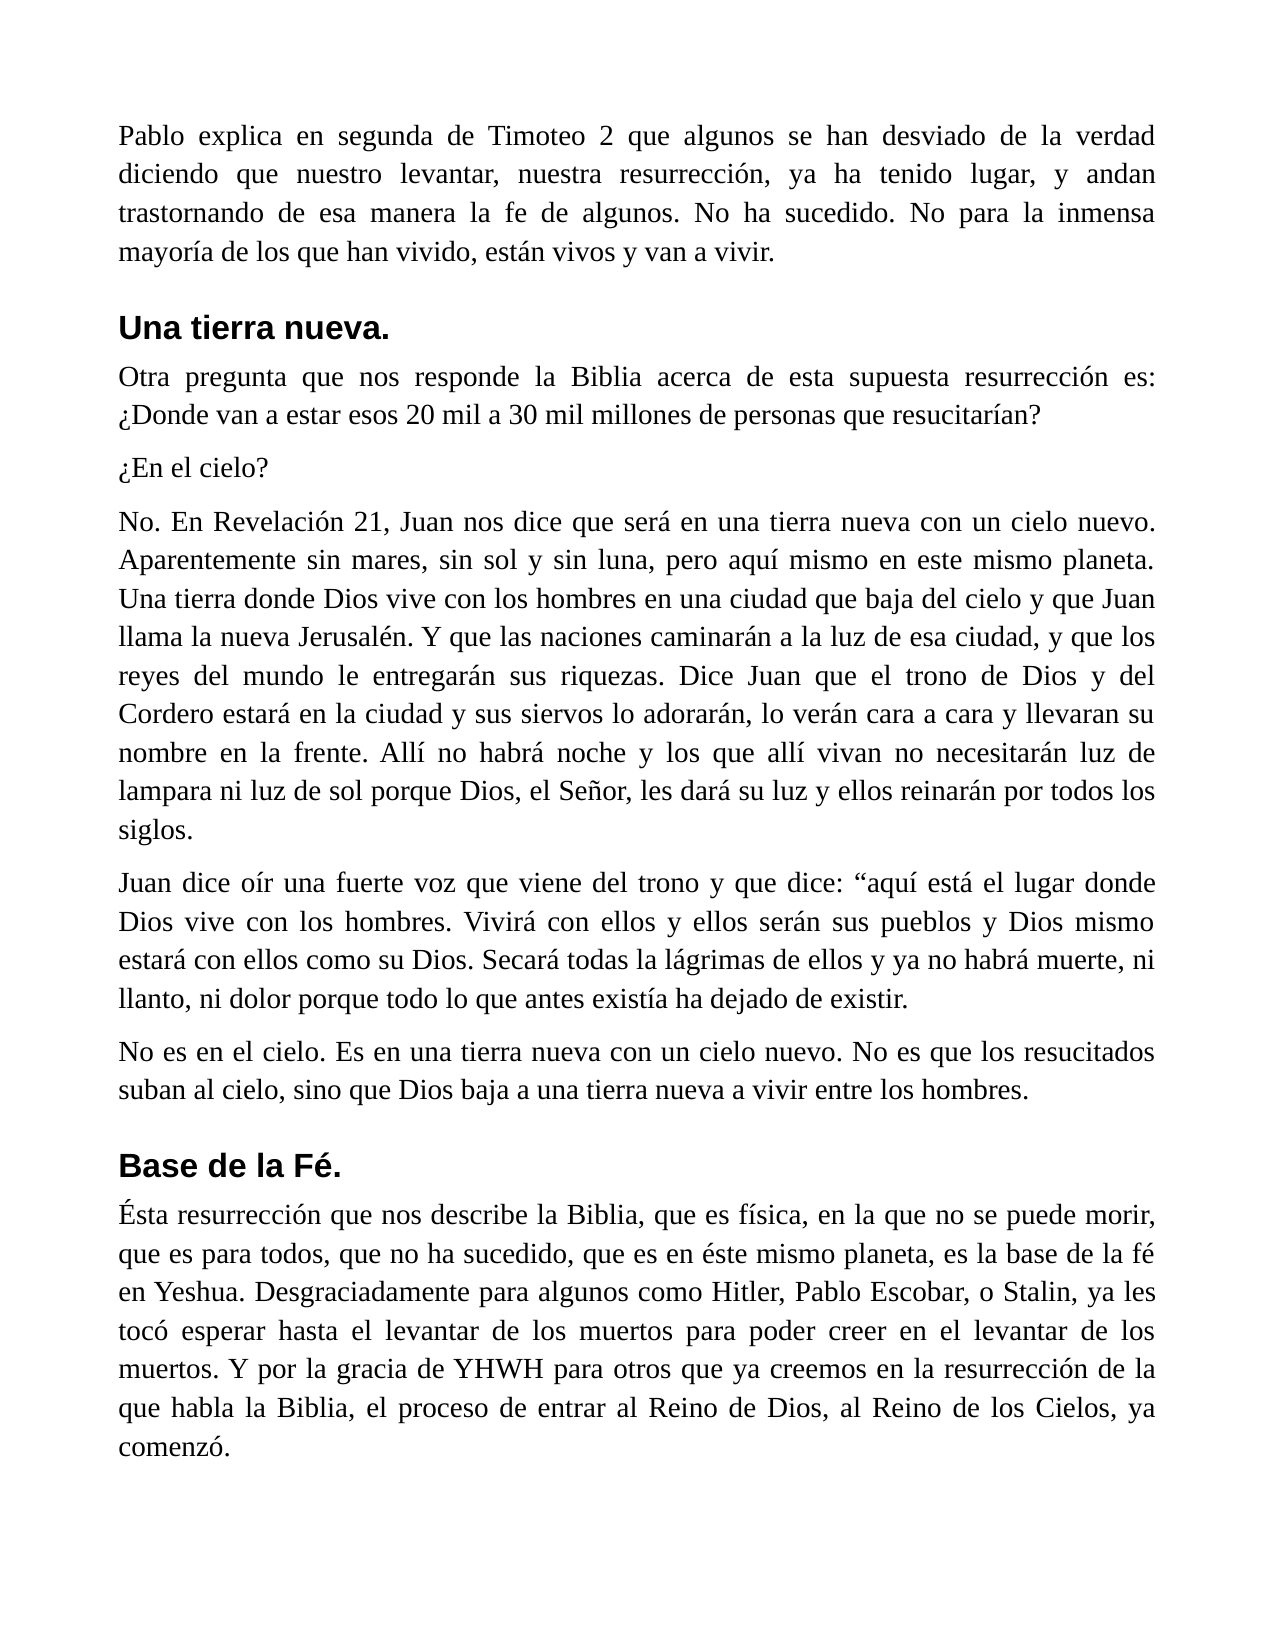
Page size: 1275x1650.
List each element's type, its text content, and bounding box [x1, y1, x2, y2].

text No es en el cielo. Es en una tierra nueva con un cielo nuevo. No es que los resucitados suban al cielo, sino que Dios baja a una tierra nueva a vivir entre los hombres. [118, 1034, 1157, 1106]
text Pablo explica en segunda de Timoteo 2 que algunos se han desviado de la verdad diciendo que nuestro levantar, nuestra resurrección, ya ha tenido lugar, y andan trastornando de esa manera la fe de algunos. No ha sucedido. No para la inmensa mayoría de los que han vivido, están vivos y van a vivir. [118, 118, 1157, 267]
text Otra pregunta que nos responde la Biblia acerca de esta supuesta resurrección es: ¿Donde van a estar esos 20 mil a 30 mil millones de personas que resucitarían? [118, 359, 1157, 431]
subtitle Base de la Fé. [118, 1146, 1157, 1185]
text No. En Revelación 21, Juan nos dice que será en una tierra nueva con un cielo nuevo. Aparentemente sin mares, sin sol y sin luna, pero aquí mismo en este mismo planeta. Una tierra donde Dios vive con los hombres en una ciudad que baja del cielo y que Juan llama la nueva Jerusalén. Y que las naciones caminarán a la luz de esa ciudad, y que los reyes del mundo le entregarán sus riquezas. Dice Juan que el trono de Dios y del Cordero estará en la ciudad y sus siervos lo adorarán, lo verán cara a cara y llevaran su nombre en la frente. Allí no habrá noche y los que allí vivan no necesitarán luz de lampara ni luz de sol porque Dios, el Señor, les dará su luz y ellos reinarán por todos los siglos. [118, 504, 1157, 846]
text Juan dice oír una fuerte voz que viene del trono y que dice: “aquí está el lugar donde Dios vive con los hombres. Vivirá con ellos y ellos serán sus pueblos y Dios mismo estará con ellos como su Dios. Secará todas la lágrimas de ellos y ya no habrá muerte, ni llanto, ni dolor porque todo lo que antes existía ha dejado de existir. [118, 865, 1157, 1014]
text Ésta resurrección que nos describe la Biblia, que es física, en la que no se puede morir, que es para todos, que no ha sucedido, que es en éste mismo planeta, es la base de la fé en Yeshua. Desgraciadamente para algunos como Hitler, Pablo Escobar, o Stalin, ya les tocó esperar hasta el levantar de los muertos para poder creer en el levantar de los muertos. Y por la gracia de YHWH para otros que ya creemos en la resurrección de la que habla la Biblia, el proceso de entrar al Reino de Dios, al Reino de los Cielos, ya comenzó. [118, 1197, 1157, 1462]
text ¿En el cielo? [118, 451, 1157, 484]
subtitle Una tierra nueva. [118, 308, 1157, 346]
